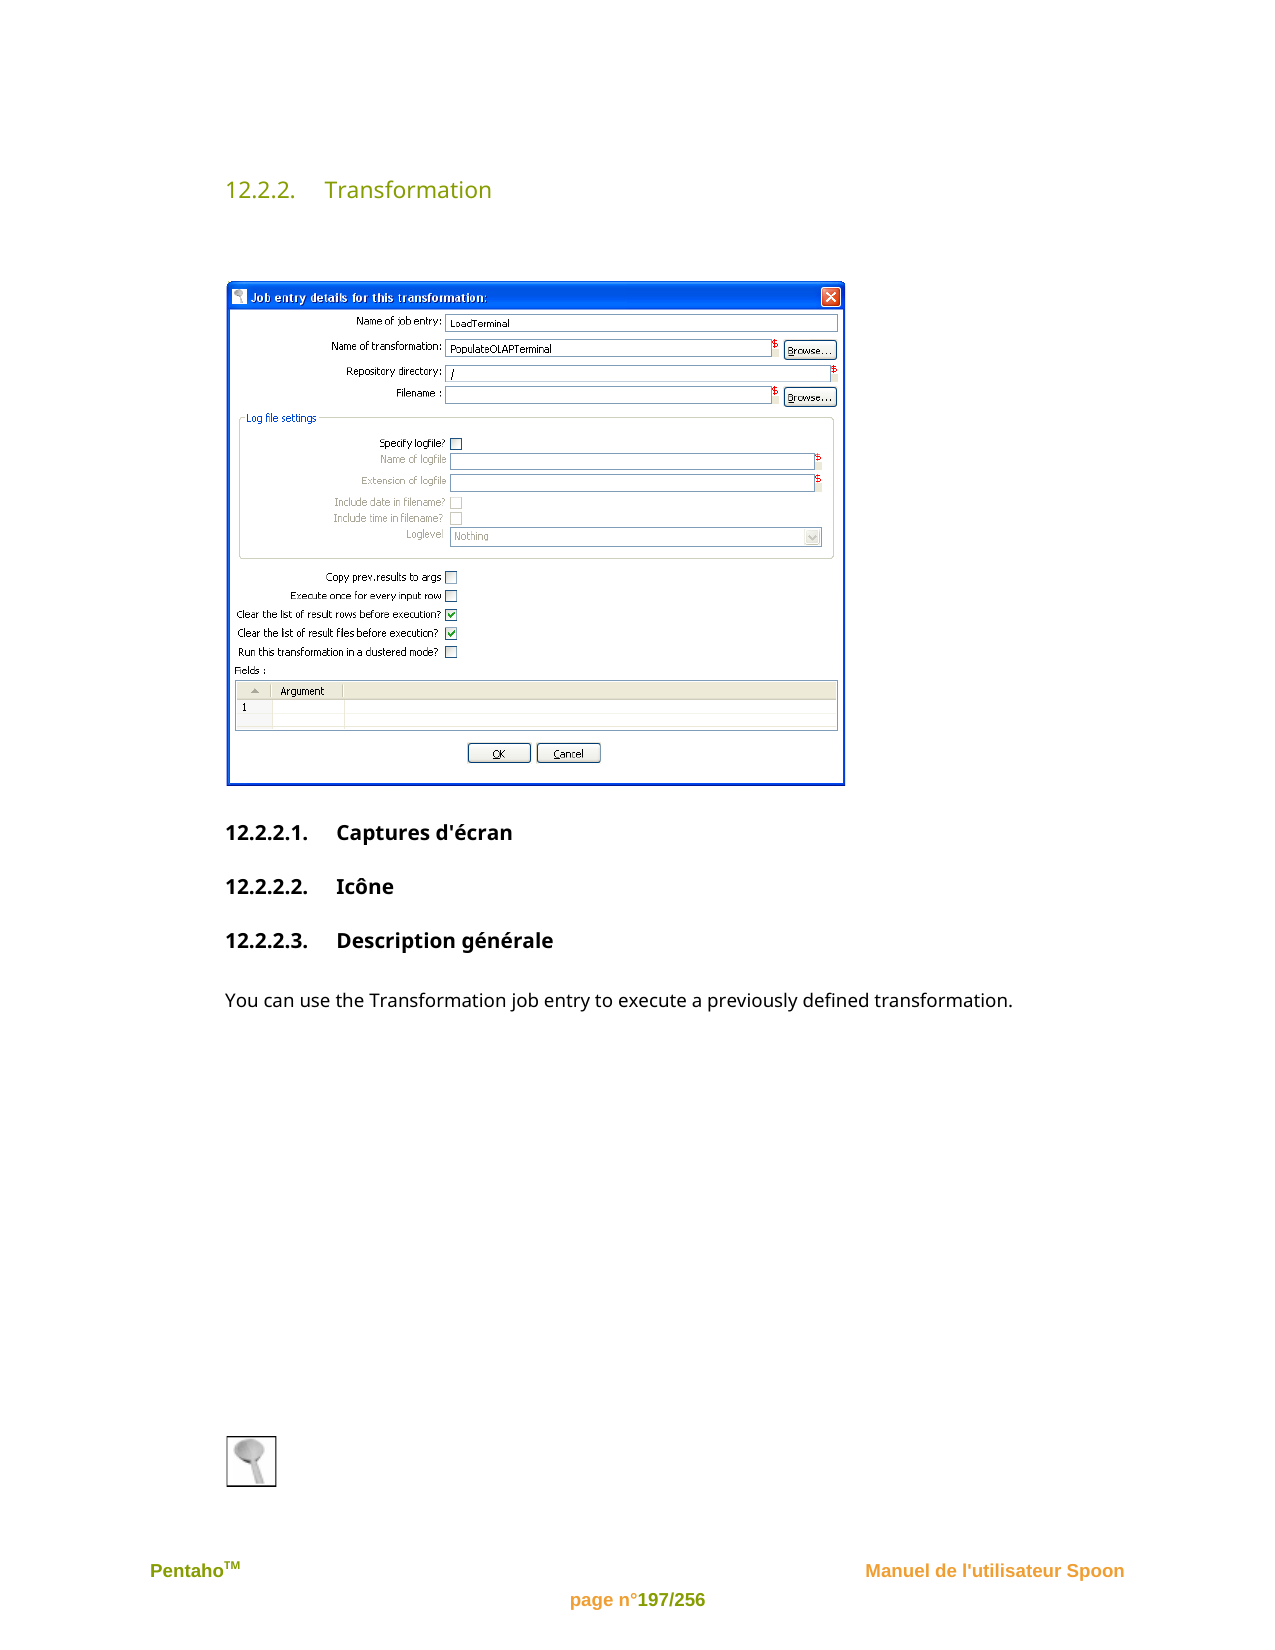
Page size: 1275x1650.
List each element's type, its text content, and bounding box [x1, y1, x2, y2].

subtitle Transformation [225, 175, 1125, 204]
text You can use the Transformation job entry to execute a previously defined transformation. [225, 984, 1125, 1013]
picture [226, 1436, 277, 1487]
picture [226, 281, 846, 786]
subtitle Icône [225, 871, 1125, 900]
subtitle Captures d'écran [225, 229, 1125, 846]
subtitle Description générale [225, 925, 1125, 954]
